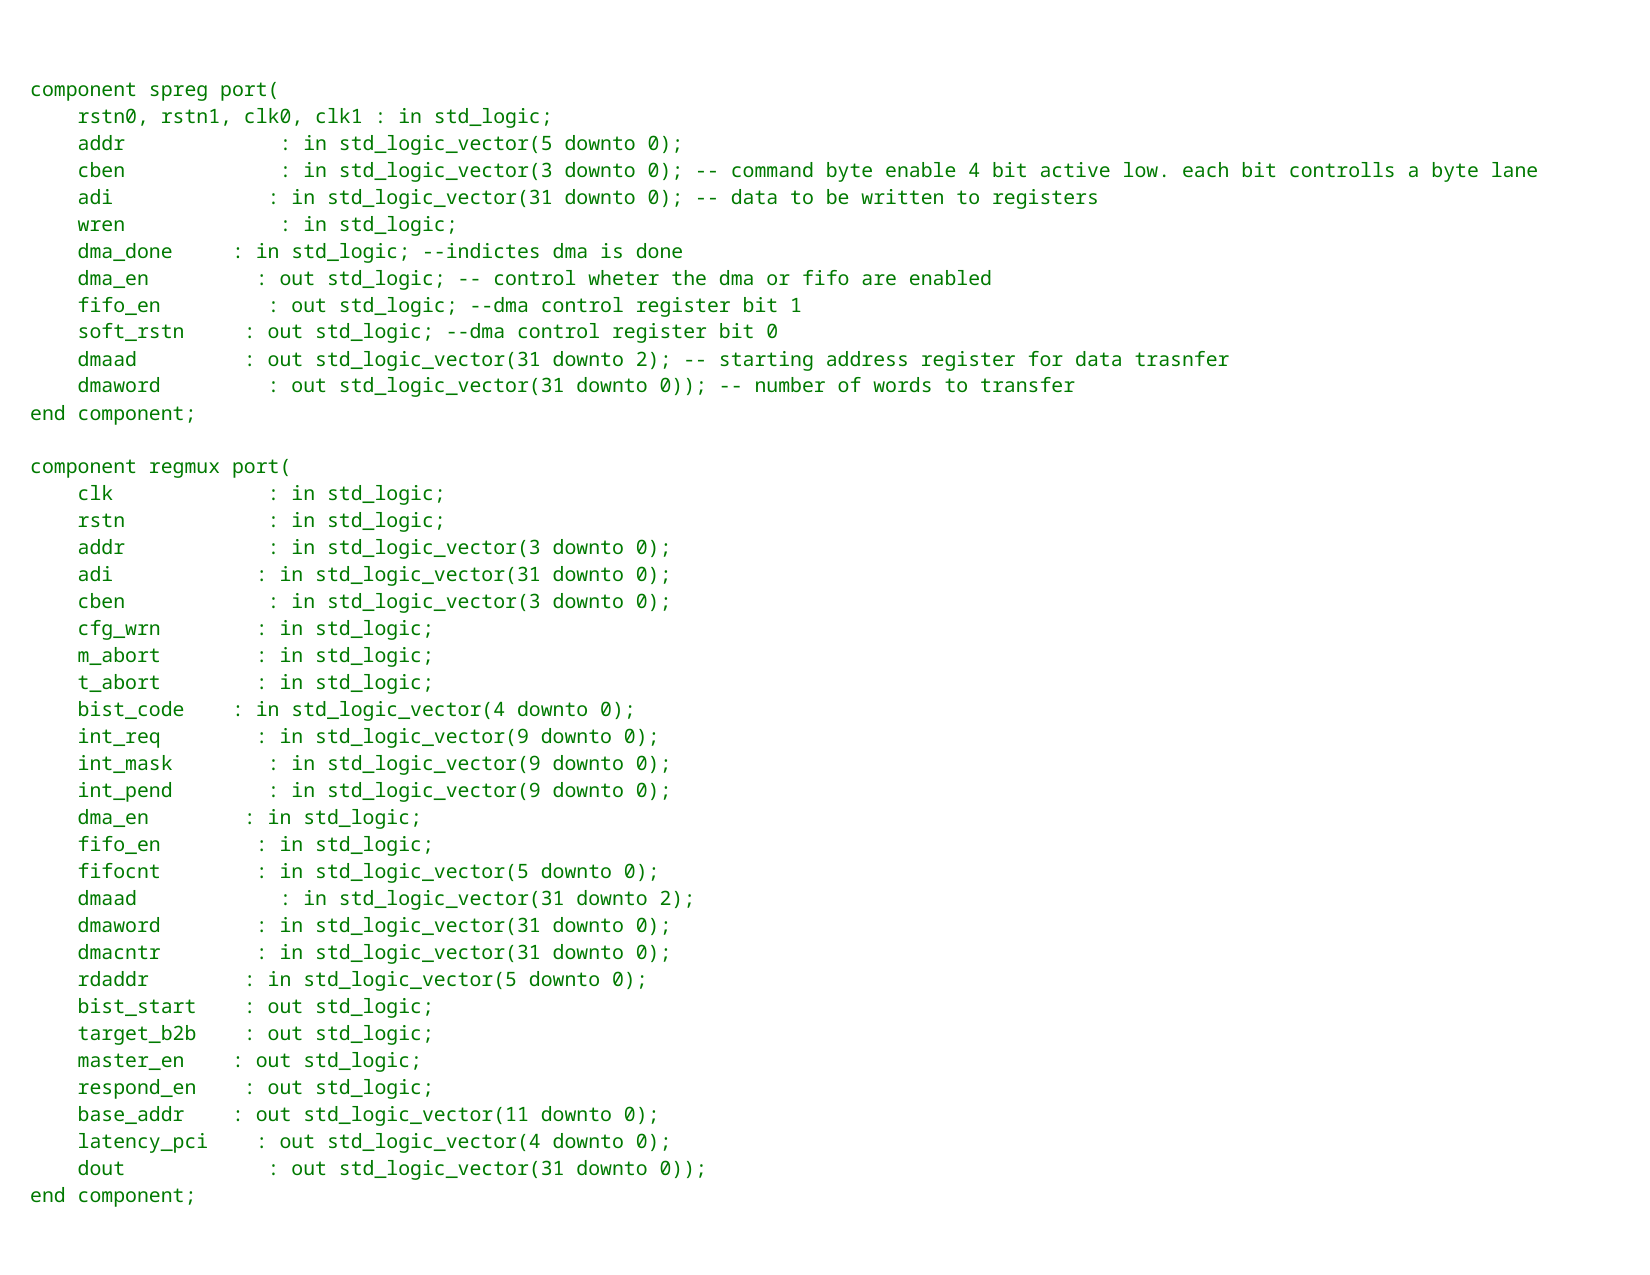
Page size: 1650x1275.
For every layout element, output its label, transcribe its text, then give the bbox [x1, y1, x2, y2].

text latency_pci : out std_logic_vector(4 downto 0); [30, 1127, 1620, 1154]
text end component; [30, 399, 1620, 426]
text adi : in std_logic_vector(31 downto 0); [30, 561, 1620, 588]
text bist_start : out std_logic; [30, 992, 1620, 1019]
text fifo_en : out std_logic; --dma control register bit 1 [30, 291, 1620, 318]
text cben : in std_logic_vector(3 downto 0); [30, 588, 1620, 614]
text cben : in std_logic_vector(3 downto 0); -- command byte enable 4 bit active low. each bit controlls a byte lane [30, 156, 1620, 183]
text soft_rstn : out std_logic; --dma control register bit 0 [30, 318, 1620, 345]
text clk : in std_logic; [30, 480, 1620, 507]
text dout : out std_logic_vector(31 downto 0)); [30, 1154, 1620, 1181]
text dmaword : in std_logic_vector(31 downto 0); [30, 911, 1620, 938]
text t_abort : in std_logic; [30, 668, 1620, 696]
text dma_done : in std_logic; --indictes dma is done [30, 237, 1620, 264]
text int_req : in std_logic_vector(9 downto 0); [30, 722, 1620, 749]
text fifo_en : in std_logic; [30, 830, 1620, 857]
text master_en : out std_logic; [30, 1046, 1620, 1073]
text base_addr : out std_logic_vector(11 downto 0); [30, 1100, 1620, 1127]
text adi : in std_logic_vector(31 downto 0); -- data to be written to registers [30, 183, 1620, 210]
text respond_en : out std_logic; [30, 1073, 1620, 1100]
text dma_en : in std_logic; [30, 803, 1620, 830]
text dmaad : out std_logic_vector(31 downto 2); -- starting address register for data trasnfer [30, 345, 1620, 372]
text rstn : in std_logic; [30, 507, 1620, 534]
text target_b2b : out std_logic; [30, 1019, 1620, 1046]
text rstn0, rstn1, clk0, clk1 : in std_logic; [30, 102, 1620, 129]
text component regmux port( [30, 453, 1620, 480]
text dmaad : in std_logic_vector(31 downto 2); [30, 884, 1620, 911]
text cfg_wrn : in std_logic; [30, 614, 1620, 642]
text int_pend : in std_logic_vector(9 downto 0); [30, 776, 1620, 803]
text rdaddr : in std_logic_vector(5 downto 0); [30, 965, 1620, 992]
text dma_en : out std_logic; -- control wheter the dma or fifo are enabled [30, 264, 1620, 291]
text dmacntr : in std_logic_vector(31 downto 0); [30, 938, 1620, 965]
text bist_code : in std_logic_vector(4 downto 0); [30, 696, 1620, 722]
text m_abort : in std_logic; [30, 642, 1620, 668]
text fifocnt : in std_logic_vector(5 downto 0); [30, 857, 1620, 884]
text addr : in std_logic_vector(5 downto 0); [30, 129, 1620, 156]
text wren : in std_logic; [30, 210, 1620, 237]
text component spreg port( [30, 75, 1620, 102]
text dmaword : out std_logic_vector(31 downto 0)); -- number of words to transfer [30, 372, 1620, 399]
text end component; [30, 1181, 1620, 1208]
text int_mask : in std_logic_vector(9 downto 0); [30, 749, 1620, 776]
text addr : in std_logic_vector(3 downto 0); [30, 534, 1620, 561]
